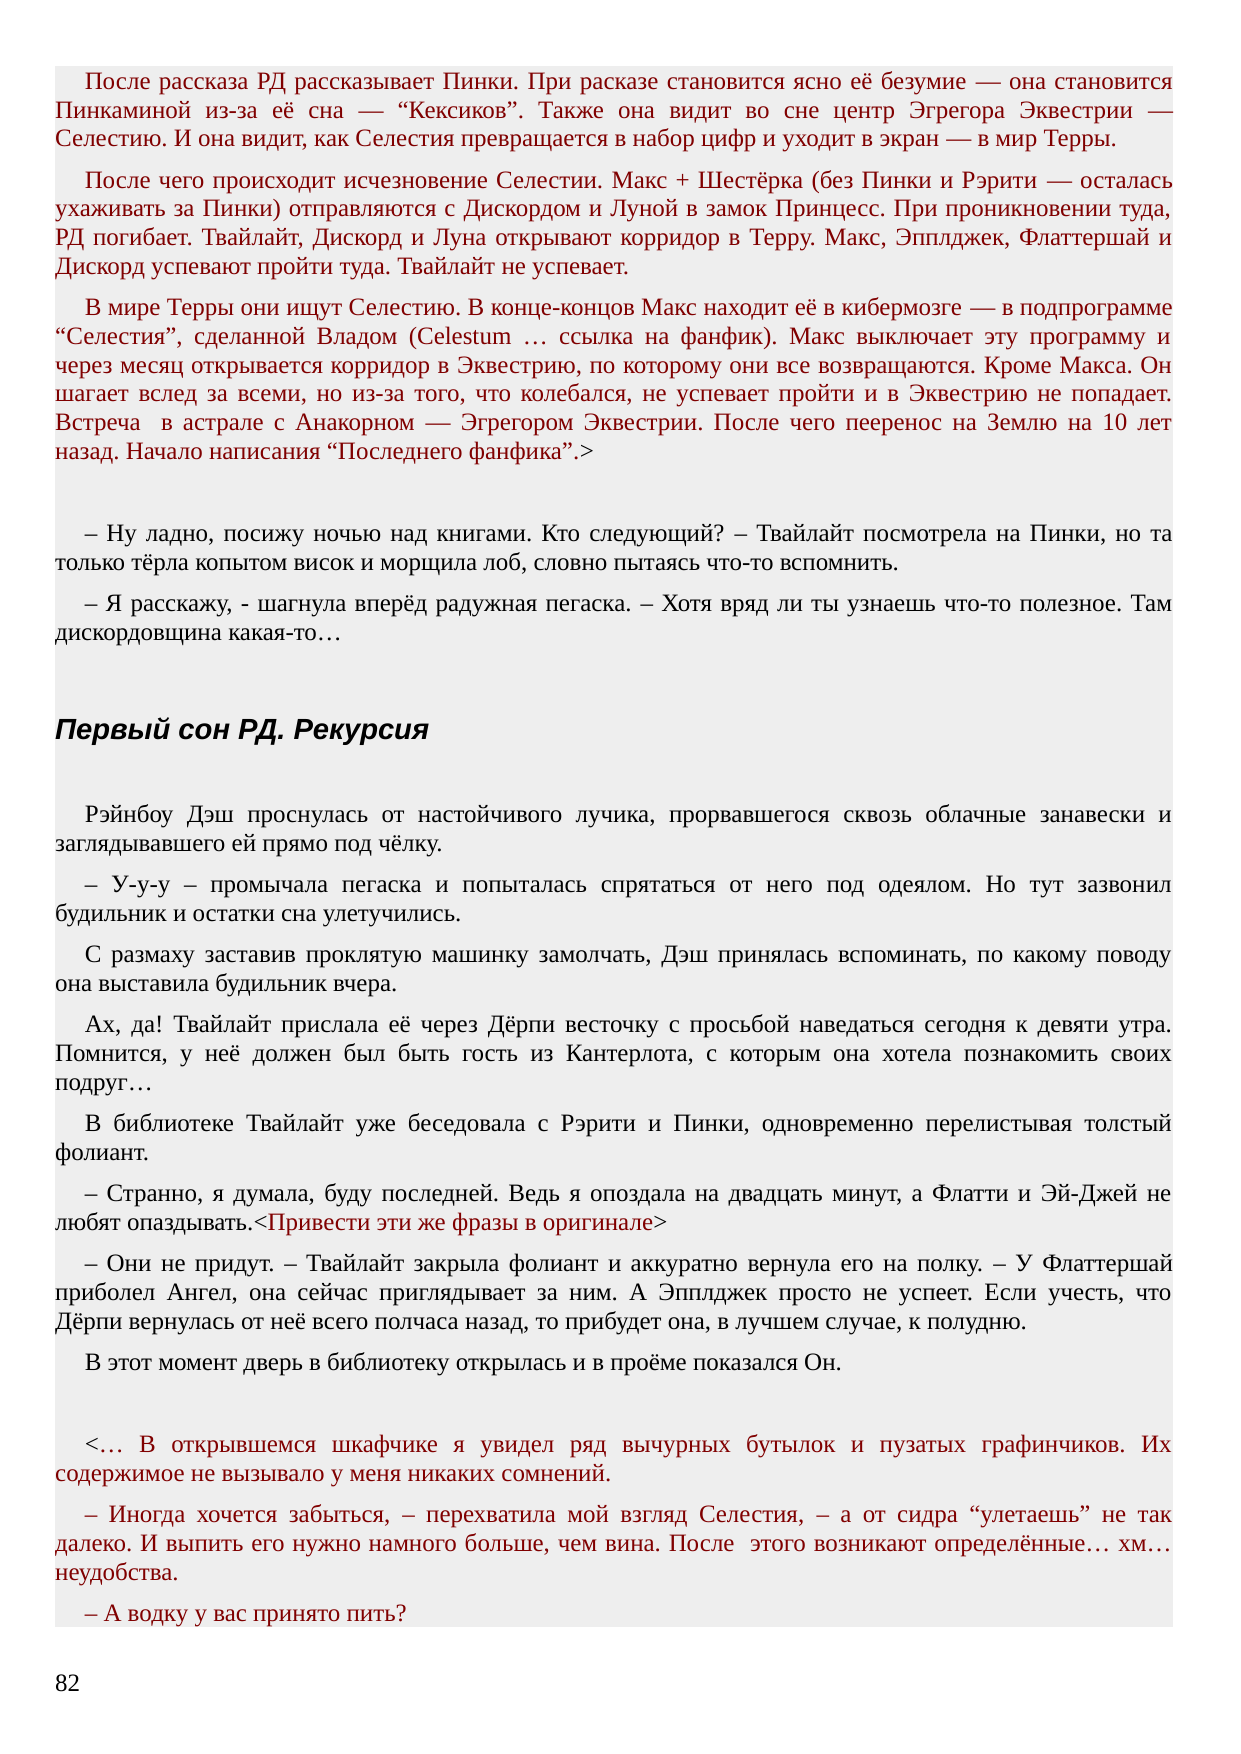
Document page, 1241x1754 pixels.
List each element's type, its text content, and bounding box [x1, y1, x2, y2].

text – У-у-у – промычала пегаска и попыталась спрятаться от него под одеялом. Но тут зазвонил будильник и остатки сна улетучились. [55, 869, 1173, 927]
text В мире Терры они ищут Селестию. В конце-концов Макс находит её в кибермозге — в подпрограмме “Селестия”, сделанной Владом (Celestum … ссылка на фанфик). Макс выключает эту программу и через месяц открывается корридор в Эквестрию, по которому они все возвращаются. Кроме Макса. Он шагает вслед за всеми, но из-за того, что колебался, не успевает пройти и в Эквестрию не попадает. Встреча в астрале с Анакорном — Эгрегором Эквестрии. После чего пееренос на Землю на 10 лет назад. Начало написания “Последнего фанфика”.> [55, 292, 1173, 465]
text – А водку у вас принято пить? [55, 1598, 1173, 1627]
text В этот момент дверь в библиотеку открылась и в проёме показался Он. [55, 1347, 1173, 1376]
text Ах, да! Твайлайт прислала её через Дёрпи весточку с просьбой наведаться сегодня к девяти утра. Помнится, у неё должен был быть гость из Кантерлота, с которым она хотела познакомить своих подруг… [55, 1009, 1173, 1096]
text После рассказа РД рассказывает Пинки. При расказе становится ясно её безумие — она становится Пинкаминой из-за её сна — “Кексиков”. Также она видит во сне центр Эгрегора Эквестрии — Селестию. И она видит, как Селестия превращается в набор цифр и уходит в экран — в мир Терры. [55, 66, 1173, 152]
text – Ну ладно, посижу ночью над книгами. Кто следующий? – Твайлайт посмотрела на Пинки, но та только тёрла копытом висок и морщила лоб, словно пытаясь что-то вспомнить. [55, 518, 1173, 576]
text С размаху заставив проклятую машинку замолчать, Дэш принялась вспоминать, по какому поводу она выставила будильник вчера. [55, 939, 1173, 997]
text После чего происходит исчезновение Селестии. Макс + Шестёрка (без Пинки и Рэрити — осталась ухаживать за Пинки) отправляются с Дискордом и Луной в замок Принцесс. При проникновении туда, РД погибает. Твайлайт, Дискорд и Луна открывают корридор в Терру. Макс, Эпплджек, Флаттершай и Дискорд успевают пройти туда. Твайлайт не успевает. [55, 165, 1173, 280]
text <… В открывшемся шкафчике я увидел ряд вычурных бутылок и пузатых графинчиков. Их содержимое не вызывало у меня никаких сомнений. [55, 1429, 1173, 1487]
text Рэйнбоу Дэш проснулась от настойчивого лучика, прорвавшегося сквозь облачные занавески и заглядывавшего ей прямо под чёлку. [55, 799, 1173, 857]
subtitle Первый сон РД. Рекурсия [55, 712, 1173, 746]
text – Странно, я думала, буду последней. Ведь я опоздала на двадцать минут, а Флатти и Эй-Джей не любят опаздывать.<Привести эти же фразы в оригинале> [55, 1178, 1173, 1236]
text – Они не придут. – Твайлайт закрыла фолиант и аккуратно вернула его на полку. – У Флаттершай приболел Ангел, она сейчас приглядывает за ним. А Эпплджек просто не успеет. Если учесть, что Дёрпи вернулась от неё всего полчаса назад, то прибудет она, в лучшем случае, к полудню. [55, 1248, 1173, 1334]
text – Я расскажу, - шагнула вперёд радужная пегаска. – Хотя вряд ли ты узнаешь что-то полезное. Там дискордовщина какая-то… [55, 588, 1173, 646]
text – Иногда хочется забыться, – перехватила мой взгляд Селестия, – а от сидра “улетаешь” не так далеко. И выпить его нужно намного больше, чем вина. После этого возникают определённые… хм… неудобства. [55, 1499, 1173, 1586]
text В библиотеке Твайлайт уже беседовала с Рэрити и Пинки, одновременно перелистывая толстый фолиант. [55, 1108, 1173, 1166]
